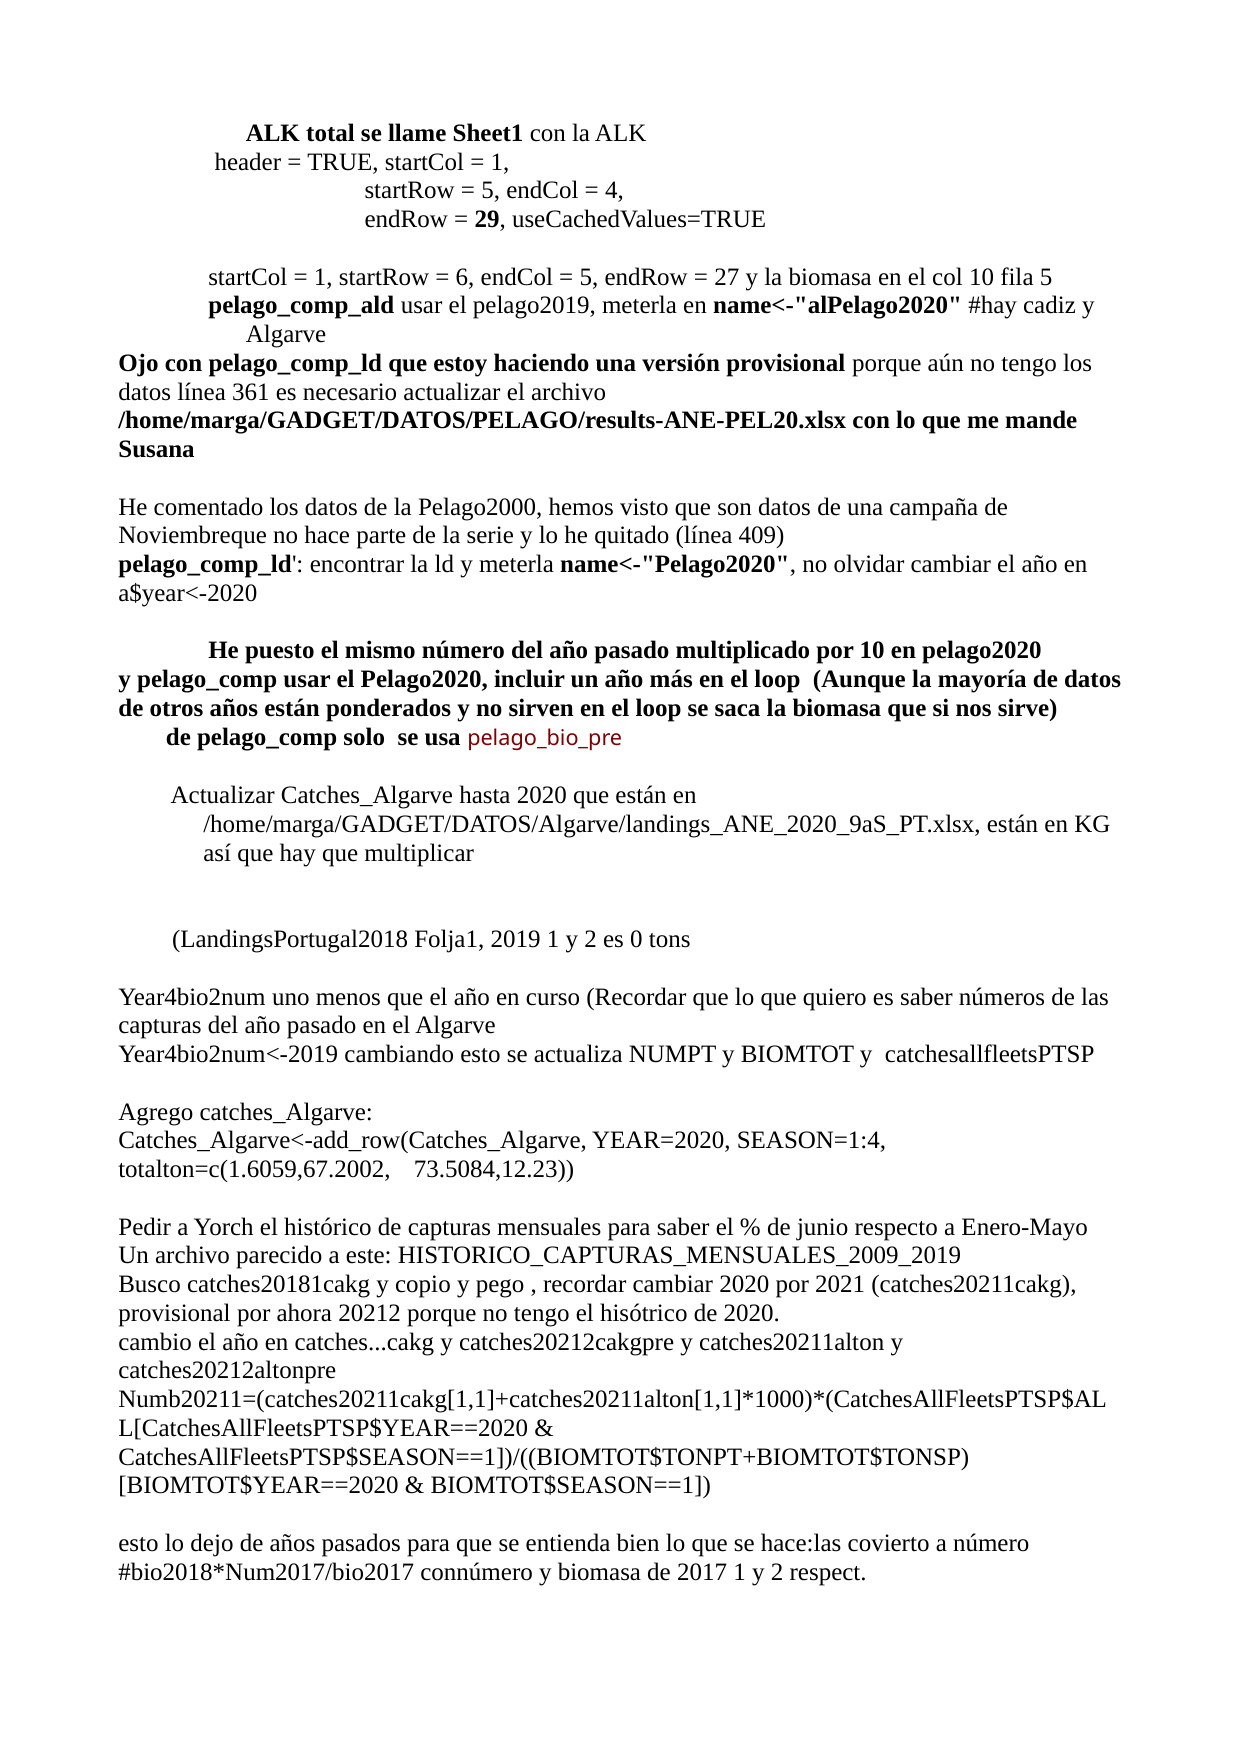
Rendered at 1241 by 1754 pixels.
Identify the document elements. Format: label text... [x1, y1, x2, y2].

text pelago_comp_ld': encontrar la ld y meterla name<-"Pelago2020", no olvidar cambiar el año en a$year<-2020 [118, 549, 1122, 607]
text (LandingsPortugal2018 Folja1, 2019 1 y 2 es 0 tons [166, 924, 1122, 953]
text endRow = 29, useCachedValues=TRUE [208, 204, 1122, 233]
text cambio el año en catches...cakg y catches20212cakgpre y catches20211alton y catches20212altonpre [118, 1327, 1122, 1384]
text Year4bio2num<-2019 cambiando esto se actualiza NUMPT y BIOMTOT y catchesallfleetsPTSP [118, 1039, 1122, 1068]
text header = TRUE, startCol = 1, [208, 147, 1122, 176]
text Agrego catches_Algarve: [118, 1097, 1122, 1125]
text Actualizar Catches_Algarve hasta 2020 que están en /home/marga/GADGET/DATOS/Algarve/landings_ANE_2020_9aS_PT.xlsx, están en KG así que hay que multiplicar [166, 780, 1122, 867]
text startRow = 5, endCol = 4, [208, 176, 1122, 204]
text Un archivo parecido a este: HISTORICO_CAPTURAS_MENSUALES_2009_2019 [118, 1240, 1122, 1269]
text de pelago_comp solo se usa pelago_bio_pre [166, 722, 1122, 752]
text y pelago_comp usar el Pelago2020, incluir un año más en el loop (Aunque la mayoría de datos de otros años están ponderados y no sirven en el loop se saca la biomasa que si nos sirve) [118, 664, 1122, 722]
text Ojo con pelago_comp_ld que estoy haciendo una versión provisional porque aún no tengo los datos línea 361 es necesario actualizar el archivo /home/marga/GADGET/DATOS/PELAGO/results-ANE-PEL20.xlsx con lo que me mande Susana [118, 348, 1122, 463]
text Busco catches20181cakg y copio y pego , recordar cambiar 2020 por 2021 (catches20211cakg), provisional por ahora 20212 porque no tengo el hisótrico de 2020. [118, 1269, 1122, 1327]
text esto lo dejo de años pasados para que se entienda bien lo que se hace:las covierto a número #bio2018*Num2017/bio2017 connúmero y biomasa de 2017 1 y 2 respect. [118, 1528, 1122, 1585]
text Pedir a Yorch el histórico de capturas mensuales para saber el % de junio respecto a Enero-Mayo [118, 1212, 1122, 1240]
text ALK total se llame Sheet1 con la ALK [208, 118, 1122, 147]
text Catches_Algarve<-add_row(Catches_Algarve, YEAR=2020, SEASON=1:4, totalton=c(1.6059,67.2002, 73.5084,12.23)) [118, 1125, 1122, 1183]
text startCol = 1, startRow = 6, endCol = 5, endRow = 27 y la biomasa en el col 10 fila 5 [208, 262, 1122, 291]
text He comentado los datos de la Pelago2000, hemos visto que son datos de una campaña de Noviembreque no hace parte de la serie y lo he quitado (línea 409) [118, 492, 1122, 549]
text Numb20211=(catches20211cakg[1,1]+catches20211alton[1,1]*1000)*(CatchesAllFleetsPTSP$ALL[CatchesAllFleetsPTSP$YEAR==2020 & CatchesAllFleetsPTSP$SEASON==1])/((BIOMTOT$TONPT+BIOMTOT$TONSP)[BIOMTOT$YEAR==2020 & BIOMTOT$SEASON==1]) [118, 1384, 1122, 1499]
text He puesto el mismo número del año pasado multiplicado por 10 en pelago2020 [208, 636, 1122, 664]
text pelago_comp_ald usar el pelago2019, meterla en name<-"alPelago2020" #hay cadiz y Algarve [208, 291, 1122, 348]
text Year4bio2num uno menos que el año en curso (Recordar que lo que quiero es saber números de las capturas del año pasado en el Algarve [118, 982, 1122, 1039]
